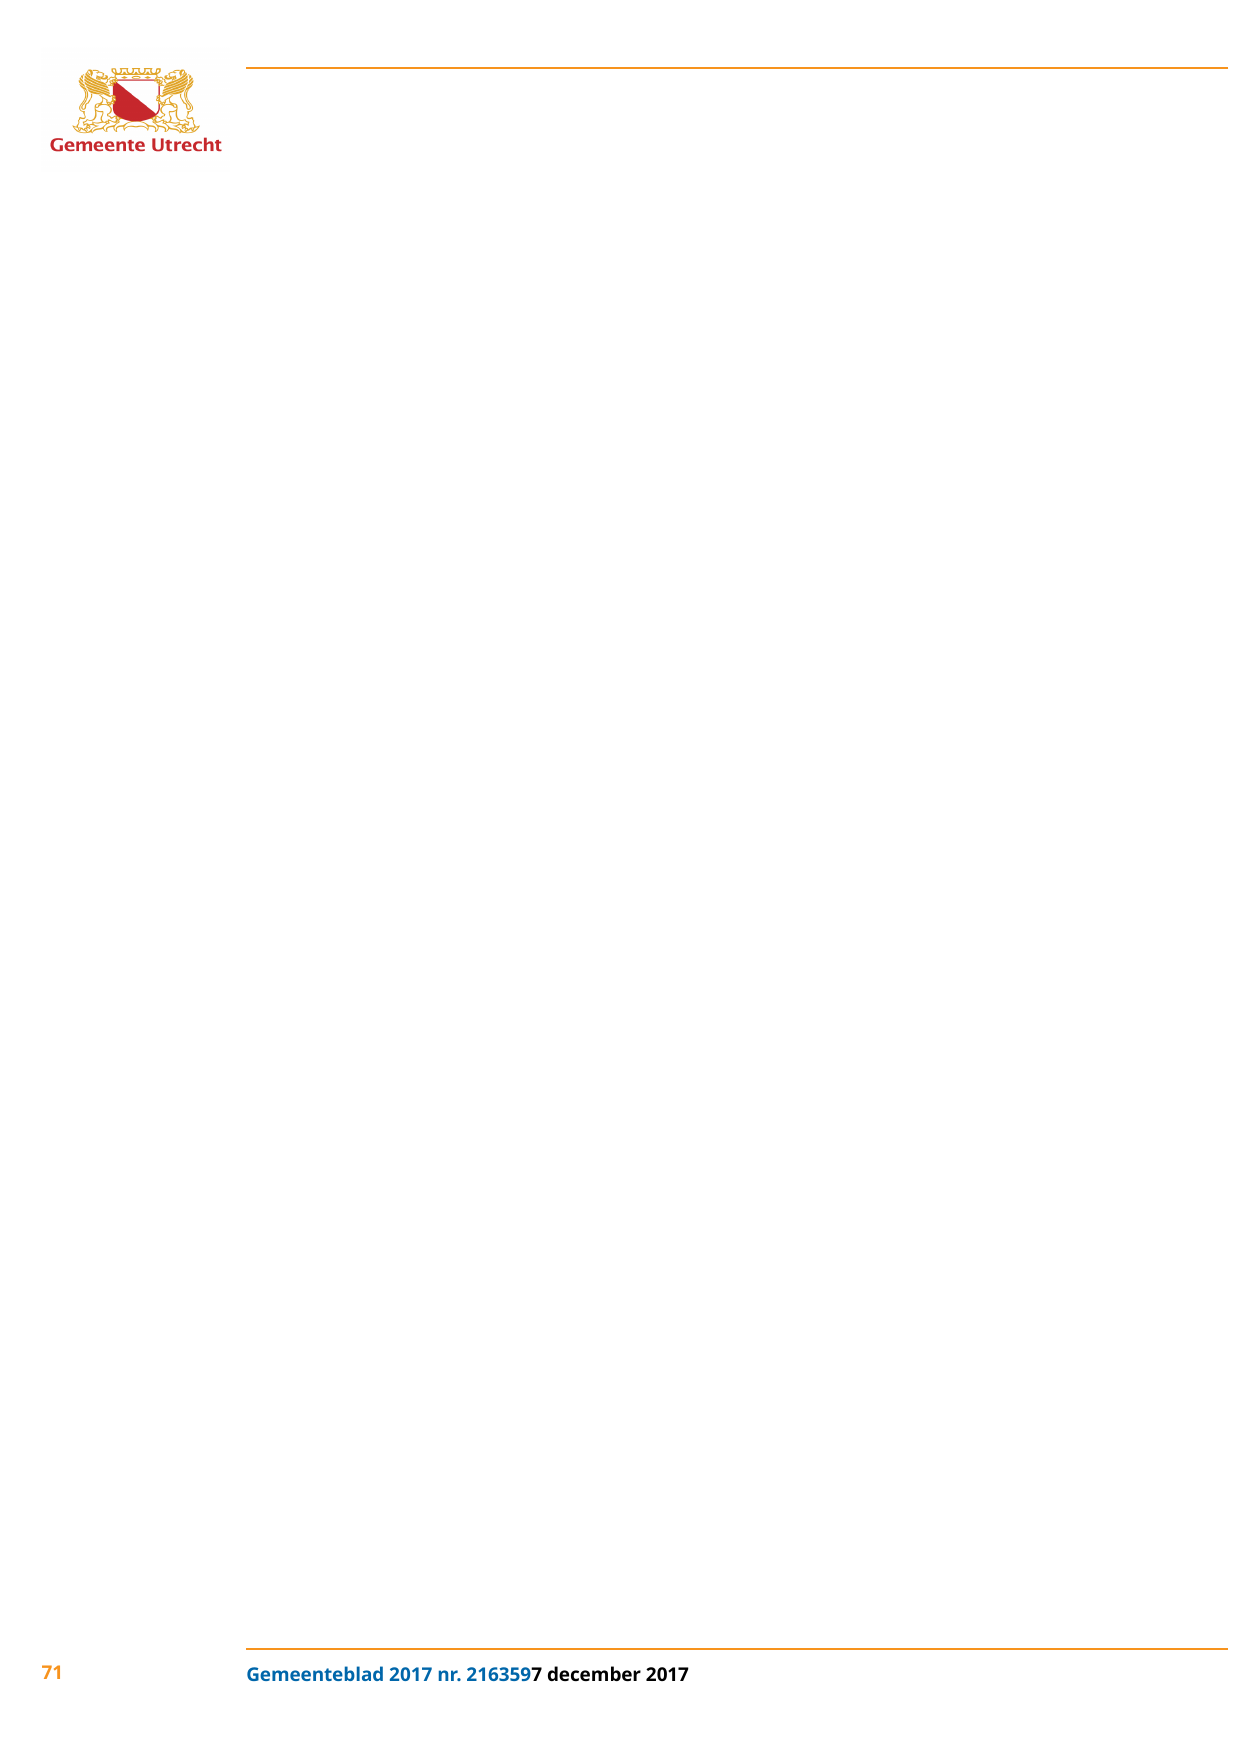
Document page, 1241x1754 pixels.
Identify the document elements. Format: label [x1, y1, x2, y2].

picture [41, 47, 231, 172]
